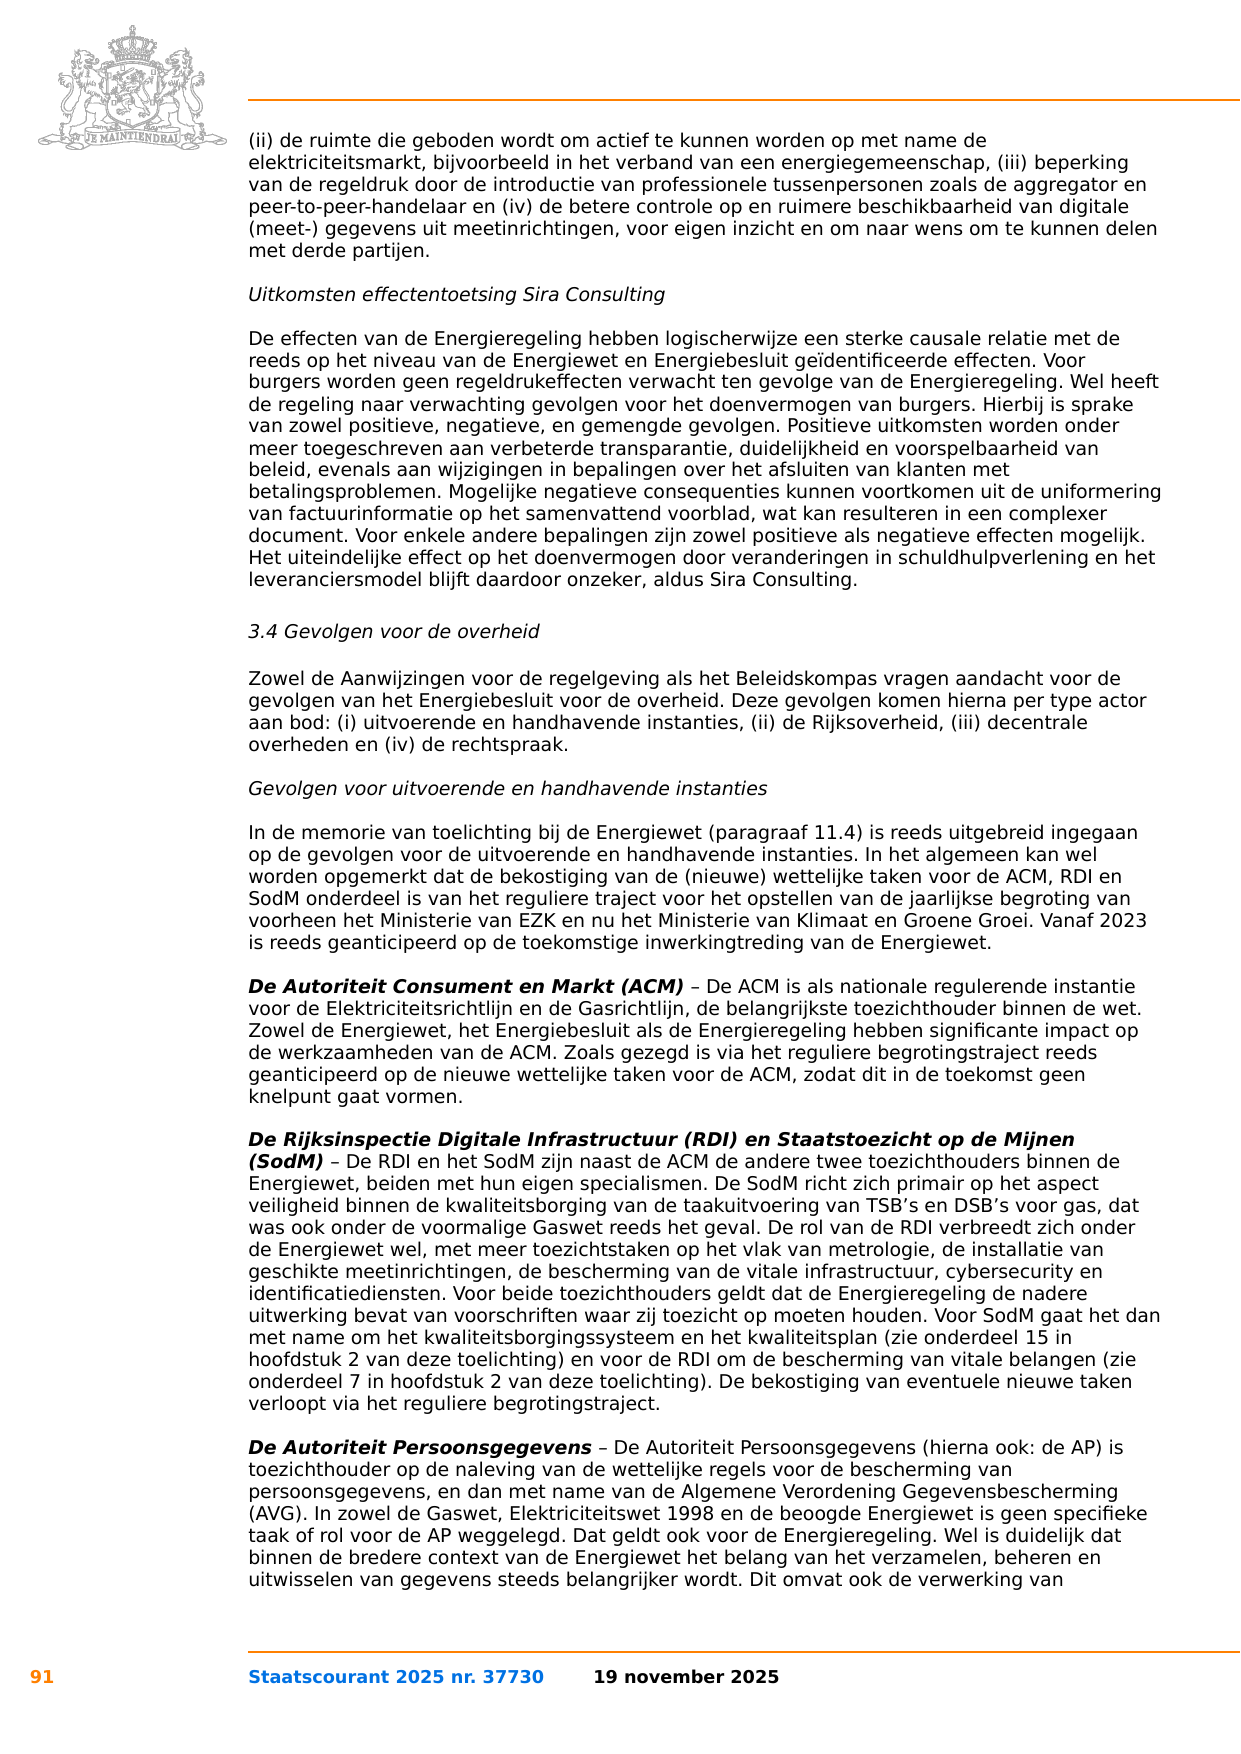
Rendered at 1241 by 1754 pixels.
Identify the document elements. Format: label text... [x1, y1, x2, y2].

subtitle Gevolgen voor uitvoerende en handhavende instanties [248, 778, 1163, 800]
subtitle Uitkomsten effectentoetsing Sira Consulting [248, 284, 1163, 306]
text De Autoriteit Consument en Markt (ACM) – De ACM is als nationale regulerende instantie voor de Elektriciteitsrichtlijn en de Gasrichtlijn, de belangrijkste toezichthouder binnen de wet. Zowel de Energiewet, het Energiebesluit als de Energieregeling hebben significante impact op de werkzaamheden van de ACM. Zoals gezegd is via het reguliere begrotingstraject reeds geanticipeerd op de nieuwe wettelijke taken voor de ACM, zodat dit in de toekomst geen knelpunt gaat vormen. [248, 976, 1163, 1107]
text De Rijksinspectie Digitale Infrastructuur (RDI) en Staatstoezicht op de Mijnen (SodM) – De RDI en het SodM zijn naast de ACM de andere twee toezichthouders binnen de Energiewet, beiden met hun eigen specialismen. De SodM richt zich primair op het aspect veiligheid binnen de kwaliteitsborging van de taakuitvoering van TSB’s en DSB’s voor gas, dat was ook onder de voormalige Gaswet reeds het geval. De rol van de RDI verbreedt zich onder de Energiewet wel, met meer toezichtstaken op het vlak van metrologie, de installatie van geschikte meetinrichtingen, de bescherming van de vitale infrastructuur, cybersecurity en identificatiediensten. Voor beide toezichthouders geldt dat de Energieregeling de nadere uitwerking bevat van voorschriften waar zij toezicht op moeten houden. Voor SodM gaat het dan met name om het kwaliteitsborgingssysteem en het kwaliteitsplan (zie onderdeel 15 in hoofdstuk 2 van deze toelichting) en voor de RDI om de bescherming van vitale belangen (zie onderdeel 7 in hoofdstuk 2 van deze toelichting). De bekostiging van eventuele nieuwe taken verloopt via het reguliere begrotingstraject. [248, 1129, 1163, 1415]
text Zowel de Aanwijzingen voor de regelgeving als het Beleidskompas vragen aandacht voor de gevolgen van het Energiebesluit voor de overheid. Deze gevolgen komen hierna per type actor aan bod: (i) uitvoerende en handhavende instanties, (ii) de Rijksoverheid, (iii) decentrale overheden en (iv) de rechtspraak. [248, 668, 1163, 756]
text De effecten van de Energieregeling hebben logischerwijze een sterke causale relatie met de reeds op het niveau van de Energiewet en Energiebesluit geïdentificeerde effecten. Voor burgers worden geen regeldrukeffecten verwacht ten gevolge van de Energieregeling. Wel heeft de regeling naar verwachting gevolgen voor het doenvermogen van burgers. Hierbij is sprake van zowel positieve, negatieve, en gemengde gevolgen. Positieve uitkomsten worden onder meer toegeschreven aan verbeterde transparantie, duidelijkheid en voorspelbaarheid van beleid, evenals aan wijzigingen in bepalingen over het afsluiten van klanten met betalingsproblemen. Mogelijke negatieve consequenties kunnen voortkomen uit de uniformering van factuurinformatie op het samenvattend voorblad, wat kan resulteren in een complexer document. Voor enkele andere bepalingen zijn zowel positieve als negatieve effecten mogelijk. Het uiteindelijke effect op het doenvermogen door veranderingen in schuldhulpverlening en het leveranciersmodel blijft daardoor onzeker, aldus Sira Consulting. [248, 327, 1163, 591]
text De Autoriteit Persoonsgegevens – De Autoriteit Persoonsgegevens (hierna ook: de AP) is toezichthouder op de naleving van de wettelijke regels voor de bescherming van persoonsgegevens, en dan met name van de Algemene Verordening Gegevensbescherming (AVG). In zowel de Gaswet, Elektriciteitswet 1998 en de beoogde Energiewet is geen specifieke taak of rol voor de AP weggelegd. Dat geldt ook voor de Energieregeling. Wel is duidelijk dat binnen de bredere context van de Energiewet het belang van het verzamelen, beheren en uitwisselen van gegevens steeds belangrijker wordt. Dit omvat ook de verwerking van [248, 1437, 1163, 1591]
text (ii) de ruimte die geboden wordt om actief te kunnen worden op met name de elektriciteitsmarkt, bijvoorbeeld in het verband van een energiegemeenschap, (iii) beperking van de regeldruk door de introductie van professionele tussenpersonen zoals de aggregator en peer-to-peer-handelaar en (iv) de betere controle op en ruimere beschikbaarheid van digitale (meet-) gegevens uit meetinrichtingen, voor eigen inzicht en om naar wens om te kunnen delen met derde partijen. [248, 130, 1163, 262]
picture [38, 25, 227, 150]
text In de memorie van toelichting bij de Energiewet (paragraaf 11.4) is reeds uitgebreid ingegaan op de gevolgen voor de uitvoerende en handhavende instanties. In het algemeen kan wel worden opgemerkt dat de bekostiging van de (nieuwe) wettelijke taken voor de ACM, RDI en SodM onderdeel is van het reguliere traject voor het opstellen van de jaarlijkse begroting van voorheen het Ministerie van EZK en nu het Ministerie van Klimaat en Groene Groei. Vanaf 2023 is reeds geanticipeerd op de toekomstige inwerkingtreding van de Energiewet. [248, 822, 1163, 954]
subtitle 3.4 Gevolgen voor de overheid [248, 621, 1163, 643]
